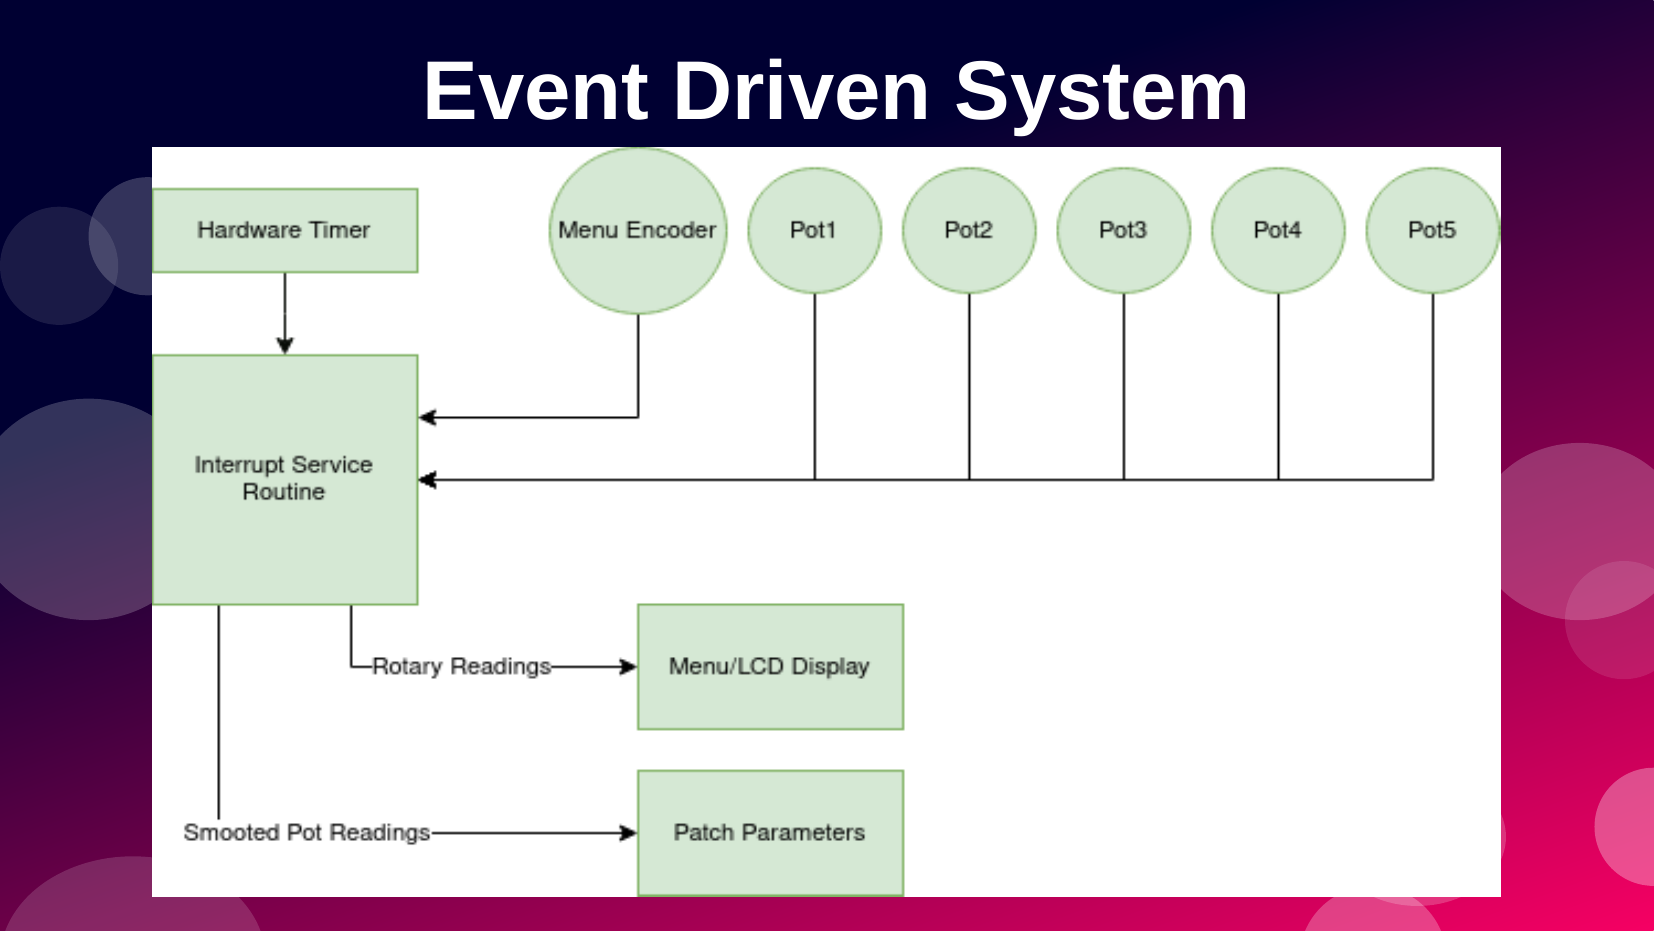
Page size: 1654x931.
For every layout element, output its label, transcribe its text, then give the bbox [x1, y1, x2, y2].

picture [152, 147, 1501, 897]
title Event Driven System [98, 0, 1576, 204]
